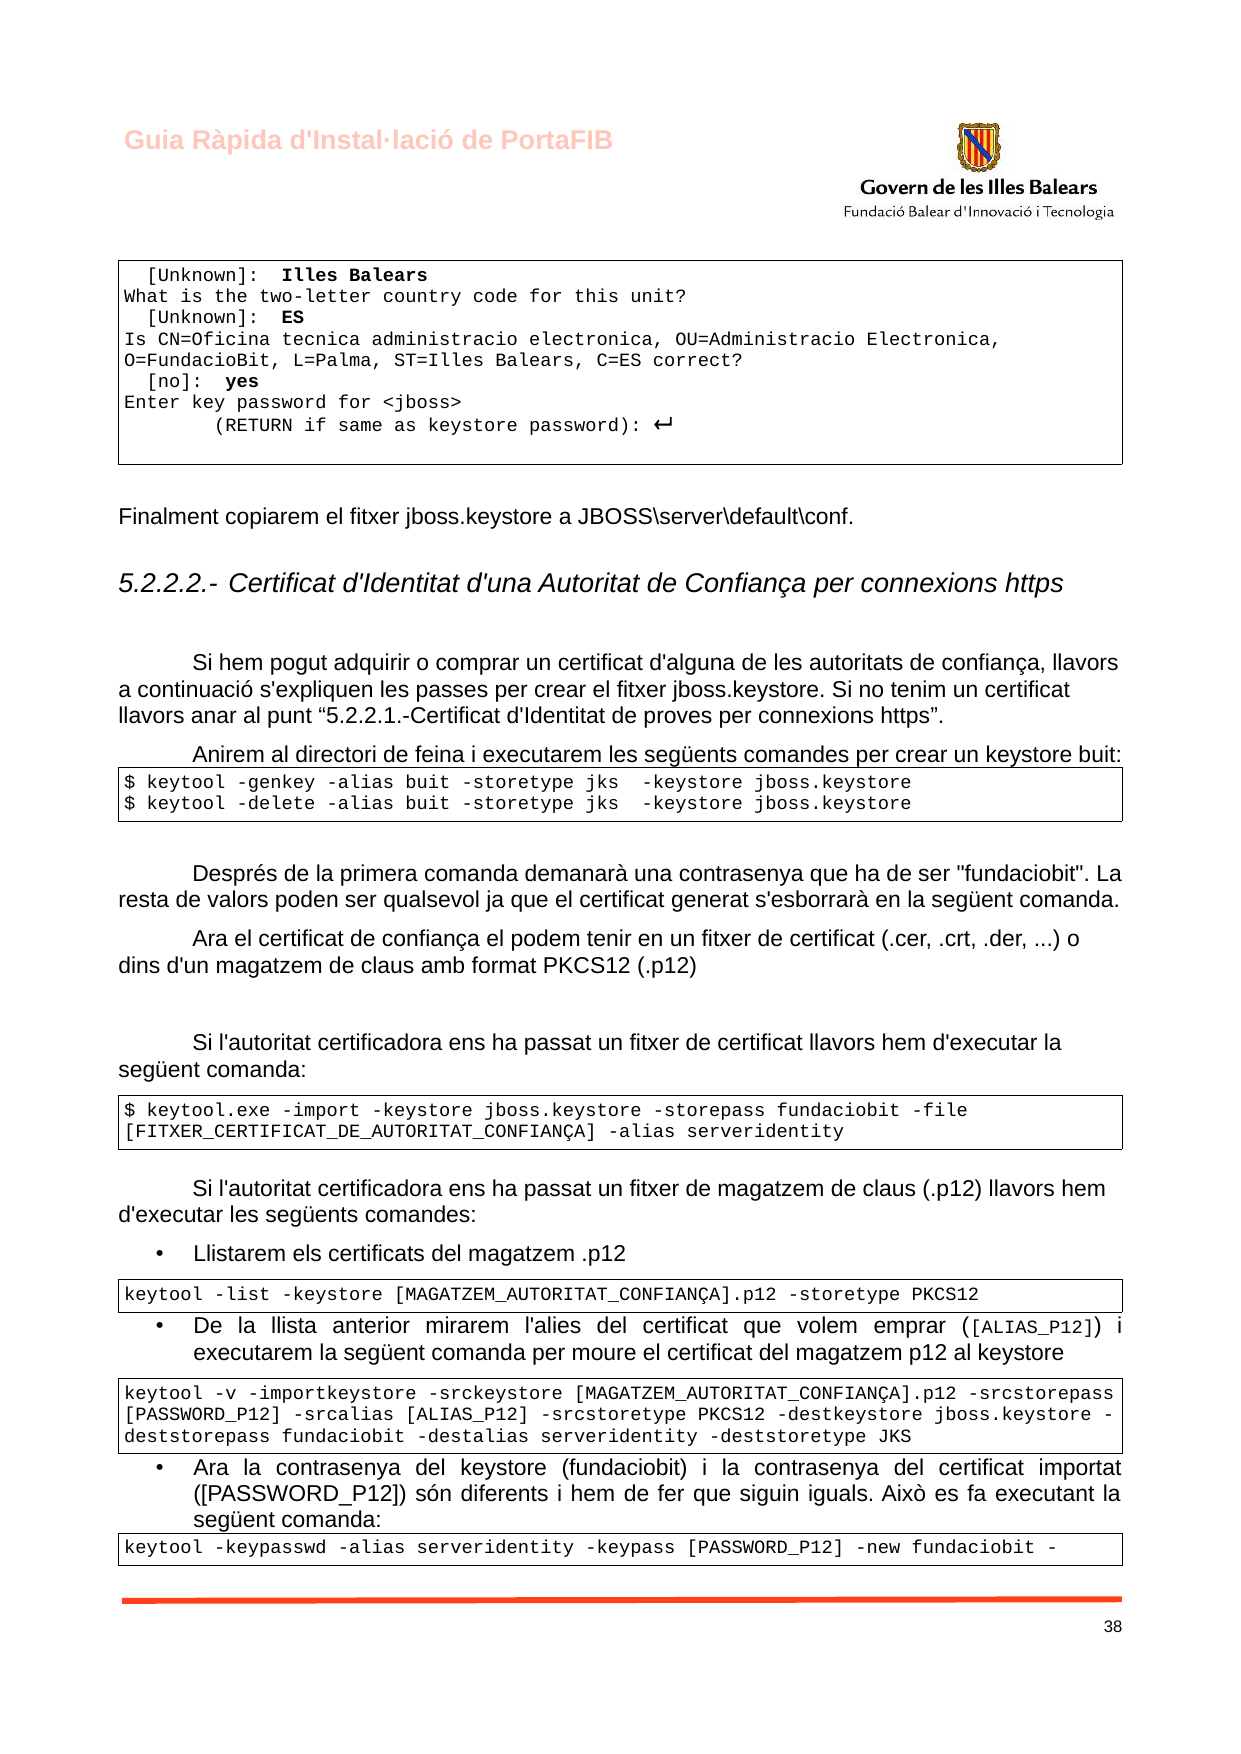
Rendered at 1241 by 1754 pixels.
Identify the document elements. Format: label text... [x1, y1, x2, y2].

table_header keytool -keypasswd -alias serveridentity -keypass [PASSWORD_P12] -new fundaciobit [119, 1534, 1122, 1565]
text Finalment copiarem el fitxer jboss.keystore a JBOSS\server\default\conf. [118, 503, 1122, 529]
text Si hem pogut adquirir o comprar un certificat d'alguna de les autoritats de confiança, llavors a continuació s'expliquen les passes per crear el fitxer jboss.keystore. Si no tenim un certificat llavors anar al punt “5.2.2.1.-Certificat d'Identitat de proves per connexions https”. [118, 649, 1122, 728]
text Si l'autoritat certificadora ens ha passat un fitxer de magatzem de claus (.p12) llavors hem d'executar les següents comandes: [118, 1175, 1122, 1228]
table_header $ keytool -genkey -alias buit -storetype jks -keystore jboss.keystore $ keytool -delete -alias buit -storetype jks -keystore jboss.keystore [119, 768, 1122, 821]
text Ara el certificat de confiança el podem tenir en un fitxer de certificat (.cer, .crt, .der, ...) o dins d'un magatzem de claus amb format PKCS12 (.p12) [118, 925, 1122, 978]
subtitle Certificat d'Identitat d'una Autoritat de Confiança per connexions https [118, 567, 1122, 598]
text Si l'autoritat certificadora ens ha passat un fitxer de certificat llavors hem d'executar la següent comanda: [118, 1029, 1122, 1082]
table_header [Unknown]: Illes Balears What is the two-letter country code for this unit? [Unknown]: ES Is CN=Oficina tecnica administracio electronica, OU=Administracio Electronica, O=FundacioBit, L=Palma, ST=Illes Balears, C=ES correct? [no]: yes Enter key password for <jboss> (RETURN if same as keystore password):  [119, 261, 1122, 464]
picture [840, 123, 1117, 220]
table_header $ keytool.exe -import -keystore jboss.keystore -storepass fundaciobit -file [FITXER_CERTIFICAT_DE_AUTORITAT_CONFIANÇA] -alias serveridentity [119, 1096, 1122, 1149]
list Ara la contrasenya del keystore (fundaciobit) i la contrasenya del certificat importat ([PASSWORD_P12]) són diferents i hem de fer que siguin iguals. Això es fa executant la següent comanda: [156, 1454, 1122, 1532]
list De la llista anterior mirarem l'alies del certificat que volem emprar ([ALIAS_P12]) i executarem la següent comanda per moure el certificat del magatzem p12 al keystore [156, 1313, 1122, 1366]
table_header keytool -list -keystore [MAGATZEM_AUTORITAT_CONFIANÇA].p12 -storetype PKCS12 [119, 1280, 1122, 1312]
text Anirem al directori de feina i executarem les següents comandes per crear un keystore buit: [118, 741, 1122, 767]
table_header keytool -v -importkeystore -srckeystore [MAGATZEM_AUTORITAT_CONFIANÇA].p12 -srcstorepass [PASSWORD_P12] -srcalias [ALIAS_P12] -srcstoretype PKCS12 -destkeystore jboss.keystore -deststorepass fundaciobit -destalias serveridentity -deststoretype JKS [119, 1379, 1122, 1453]
text Després de la primera comanda demanarà una contrasenya que ha de ser "fundaciobit". La resta de valors poden ser qualsevol ja que el certificat generat s'esborrarà en la següent comanda. [118, 860, 1122, 913]
list Llistarem els certificats del magatzem .p12 [156, 1240, 1122, 1267]
